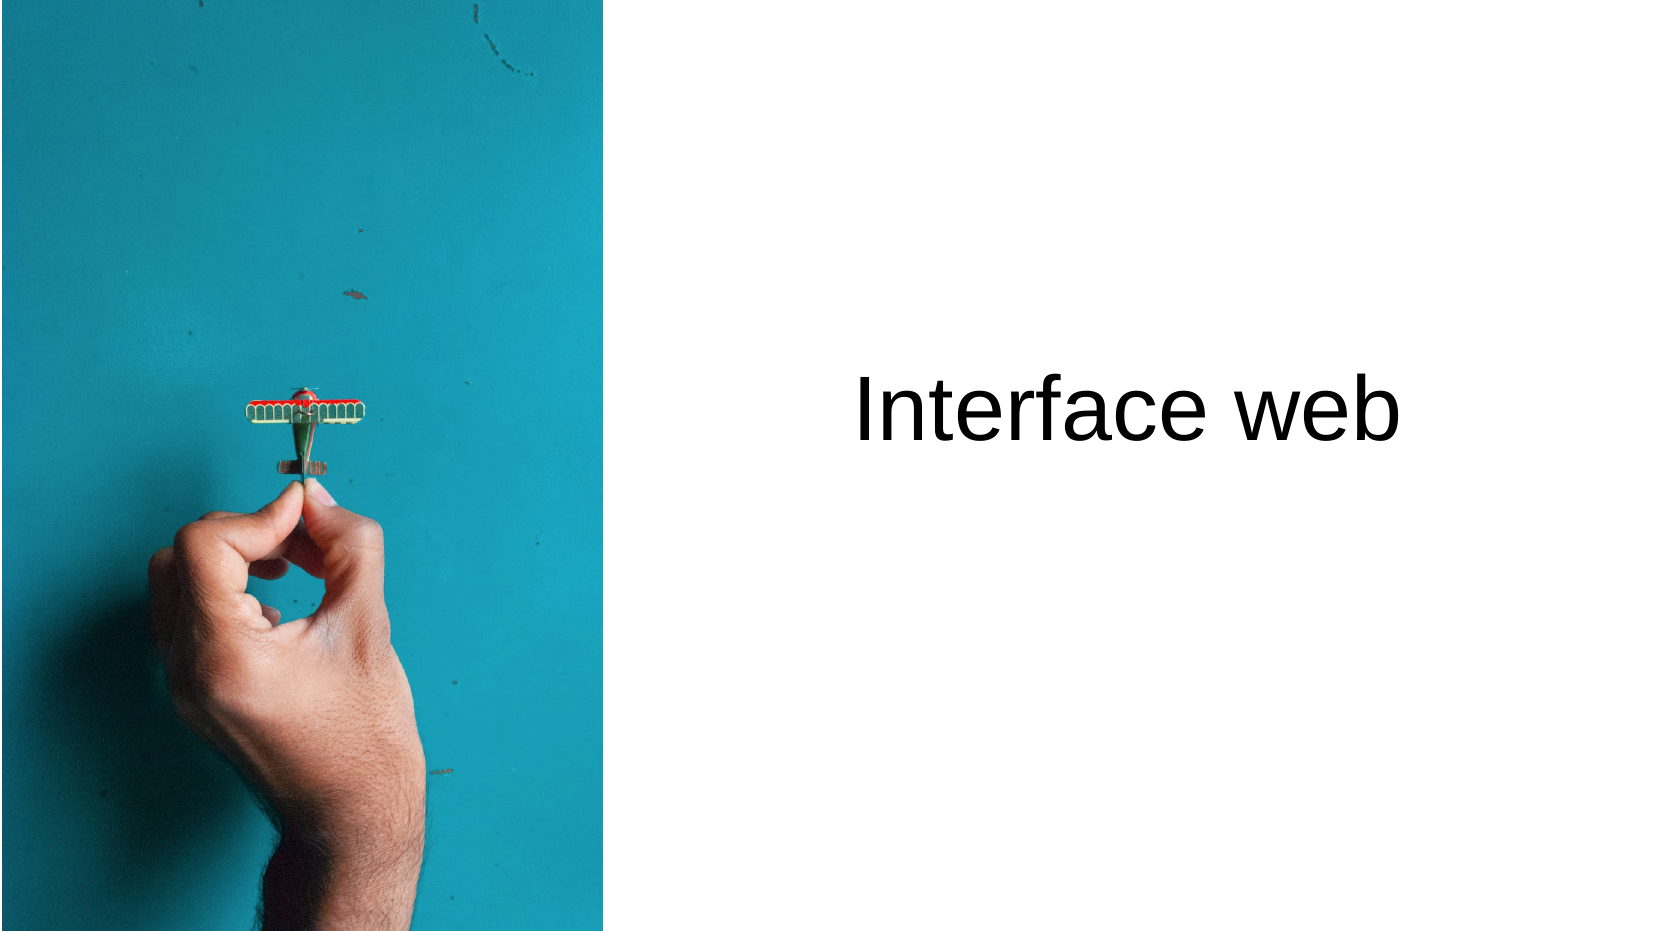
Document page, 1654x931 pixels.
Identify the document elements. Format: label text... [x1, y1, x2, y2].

picture [7, 649, 14, 657]
title Interface web [685, 37, 1571, 780]
picture [2, 0, 603, 931]
